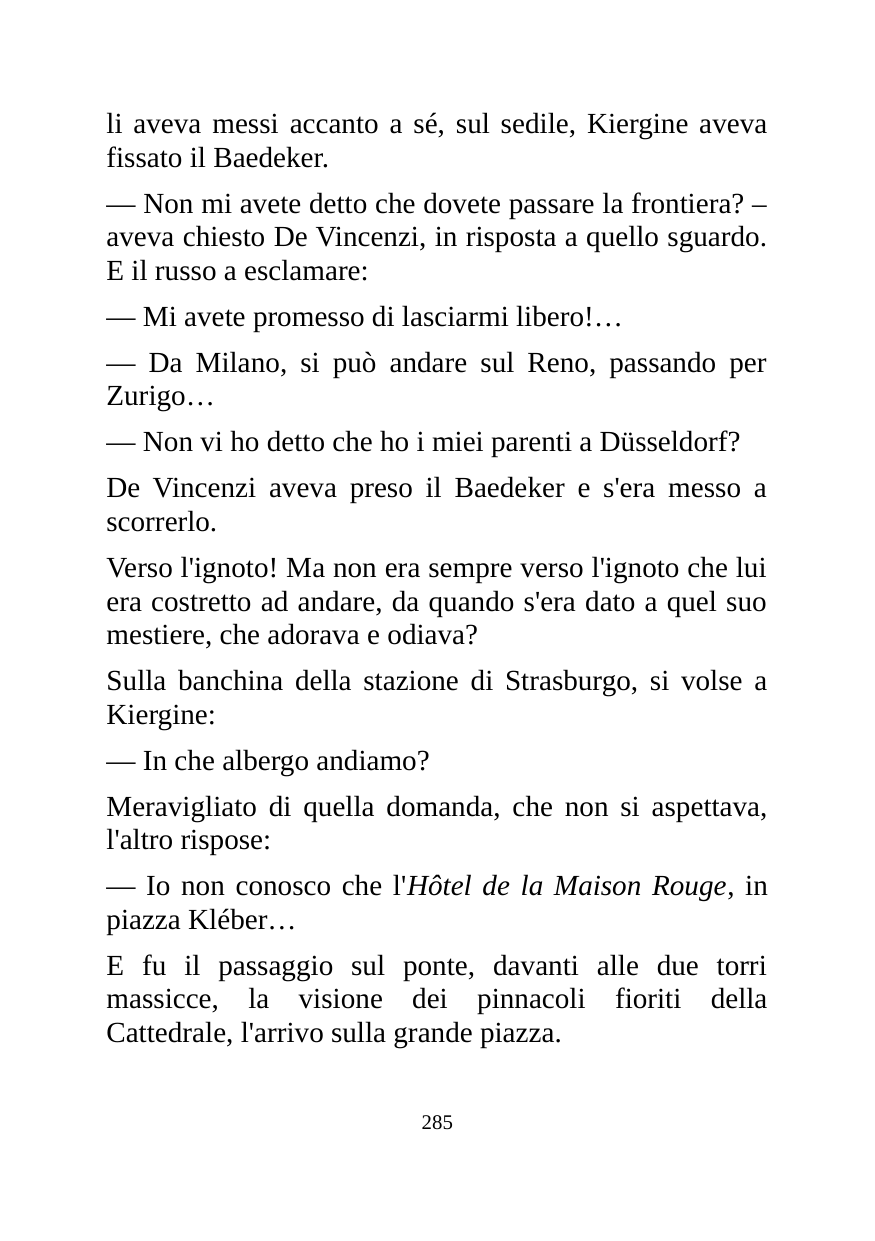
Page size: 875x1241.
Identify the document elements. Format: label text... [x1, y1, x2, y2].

text Sulla banchina della stazione di Strasburgo, si volse a Kiergine: [106, 663, 768, 730]
text Meravigliato di quella domanda, che non si aspettava, l'altro rispose: [106, 789, 768, 856]
text — In che albergo andiamo? [106, 743, 768, 776]
text E fu il passaggio sul ponte, davanti alle due torri massicce, la visione dei pinnacoli fioriti della Cattedrale, l'arrivo sulla grande piazza. [106, 948, 768, 1049]
text — Mi avete promesso di lasciarmi libero!… [106, 299, 768, 332]
text — Da Milano, si può andare sul Reno, passando per Zurigo… [106, 345, 768, 412]
text — Non vi ho detto che ho i miei parenti a Düsseldorf? [106, 424, 768, 458]
text li aveva messi accanto a sé, sul sedile, Kiergine aveva fissato il Baedeker. [106, 106, 768, 173]
text De Vincenzi aveva preso il Baedeker e s'era messo a scorrerlo. [106, 471, 768, 538]
text Verso l'ignoto! Ma non era sempre verso l'ignoto che lui era costretto ad andare, da quando s'era dato a quel suo mestiere, che adorava e odiava? [106, 550, 768, 651]
text — Io non conosco che l'Hôtel de la Maison Rouge, in piazza Kléber… [106, 868, 768, 936]
text — Non mi avete detto che dovete passare la frontiera? – aveva chiesto De Vincenzi, in risposta a quello sguardo. E il russo a esclamare: [106, 186, 768, 286]
